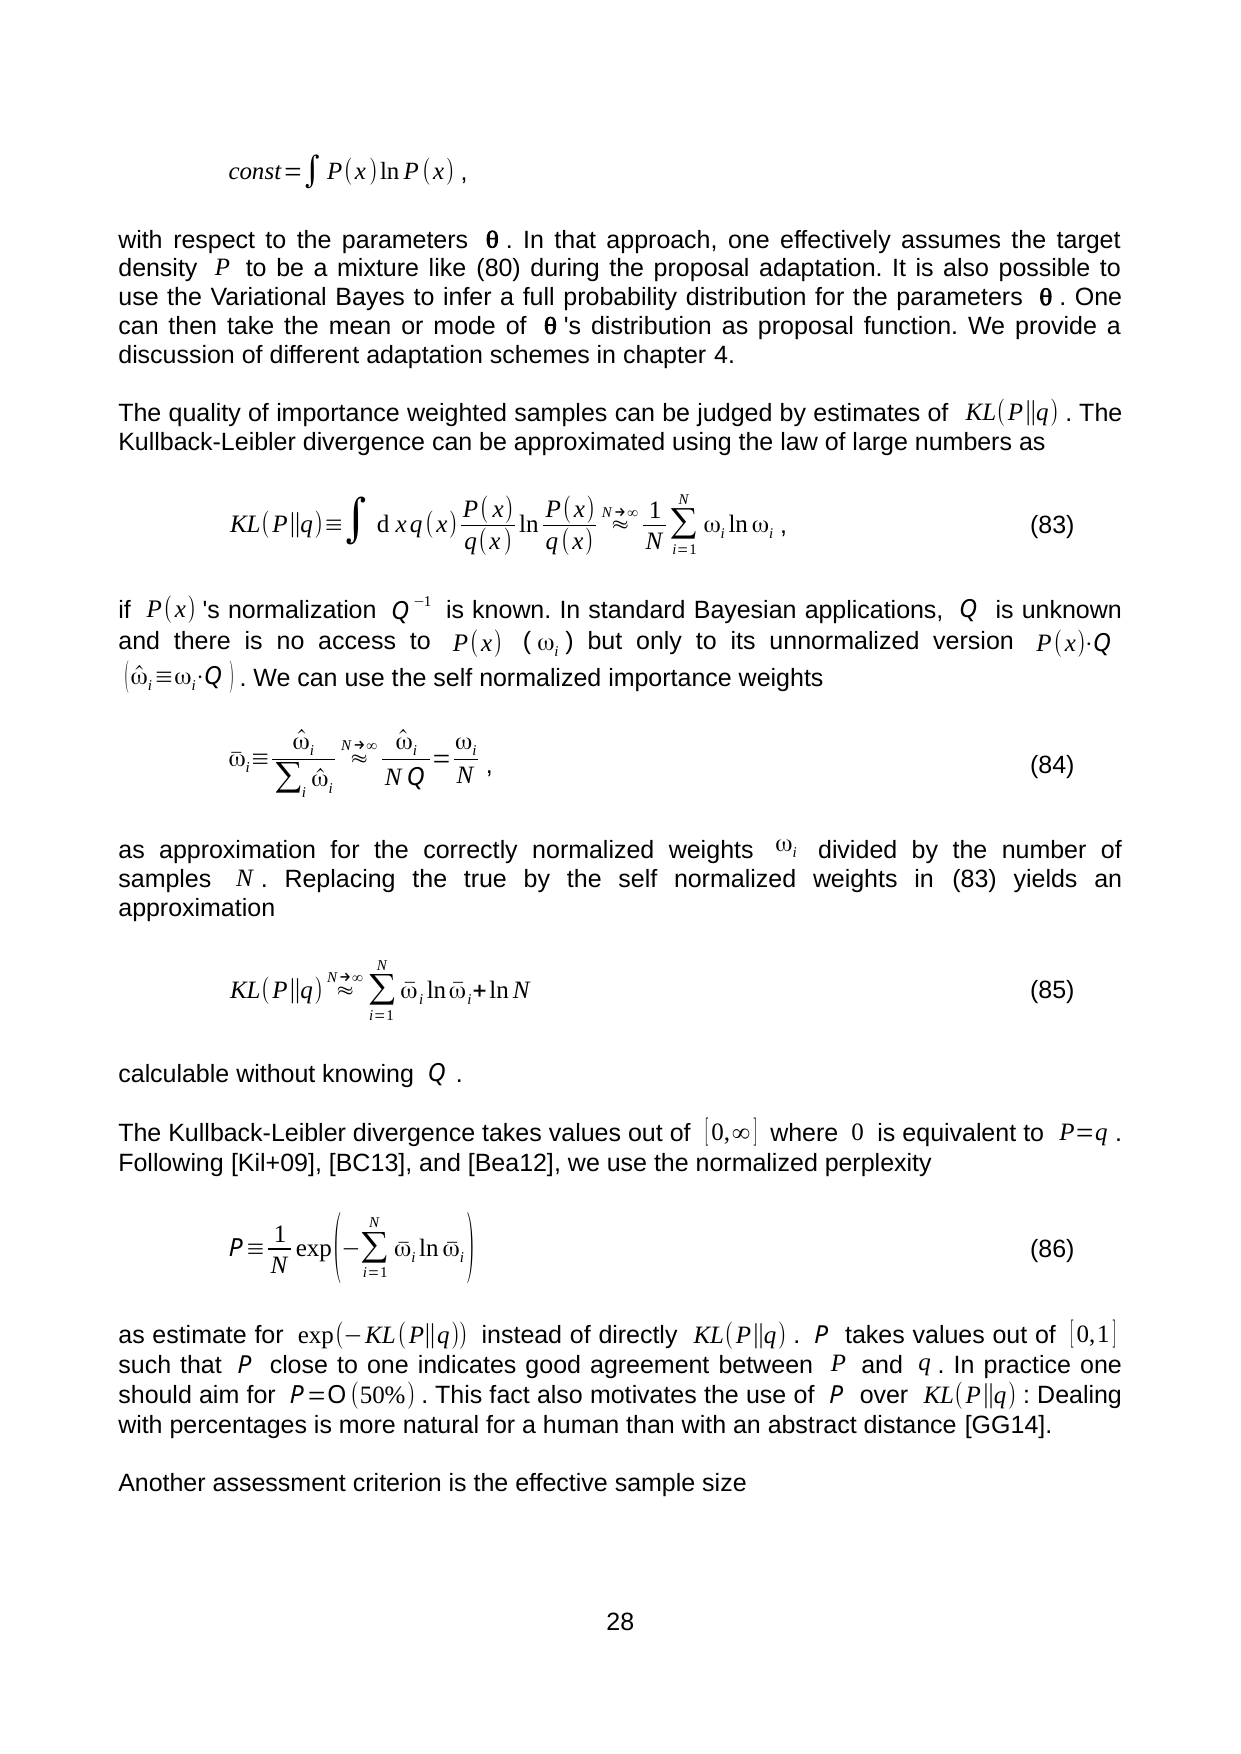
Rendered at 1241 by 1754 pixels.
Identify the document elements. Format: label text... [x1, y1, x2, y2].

table_header [118, 147, 216, 196]
text The Kullback-Leibler divergence takes values out of where is equivalent to . Following [Kil+09], [BC13], and [Bea12], we use the normalized perplexity [118, 1117, 1122, 1176]
table_header [118, 485, 217, 564]
table_header (84) [1024, 723, 1123, 807]
text Another assessment criterion is the effective sample size [118, 1468, 1122, 1497]
table_header [118, 1205, 217, 1291]
text if 's normalization is known. In standard Bayesian applications, is unknown and there is no access to () but only to its unnormalized version . We can use the self normalized importance weights [118, 592, 1122, 694]
table_header (86) [1024, 1205, 1123, 1291]
text calculable without knowing . [118, 1058, 1122, 1088]
text as approximation for the correctly normalized weights divided by the number of samples . Replacing the true by the self normalized weights in (83) yields an approximation [118, 836, 1122, 922]
text as estimate for instead of directly . takes values out of such that close to one indicates good agreement between and . In practice one should aim for . This fact also motivates the use of over : Dealing with percentages is more natural for a human than with an abstract distance [GG14]. [118, 1320, 1122, 1440]
table_header (85) [1024, 951, 1123, 1029]
table_header [217, 1205, 1024, 1291]
table_header [118, 951, 217, 1029]
text with respect to the parameters . In that approach, one effectively assumes the target density to be a mixture like (80) during the proposal adaptation. It is also possible to use the Variational Bayes to infer a full probability distribution for the parameters . One can then take the mean or mode of 's distribution as proposal function. We provide a discussion of different adaptation schemes in chapter 4. [118, 225, 1122, 368]
table_header [217, 951, 1024, 1029]
table_header , [217, 723, 1024, 807]
text The quality of importance weighted samples can be judged by estimates of . The Kullback-Leibler divergence can be approximated using the law of large numbers as [118, 397, 1122, 456]
table_header , [217, 485, 1024, 564]
table_header [1024, 147, 1123, 196]
table_header (83) [1024, 485, 1123, 564]
table_header , [216, 147, 1024, 196]
table_header [118, 723, 217, 807]
